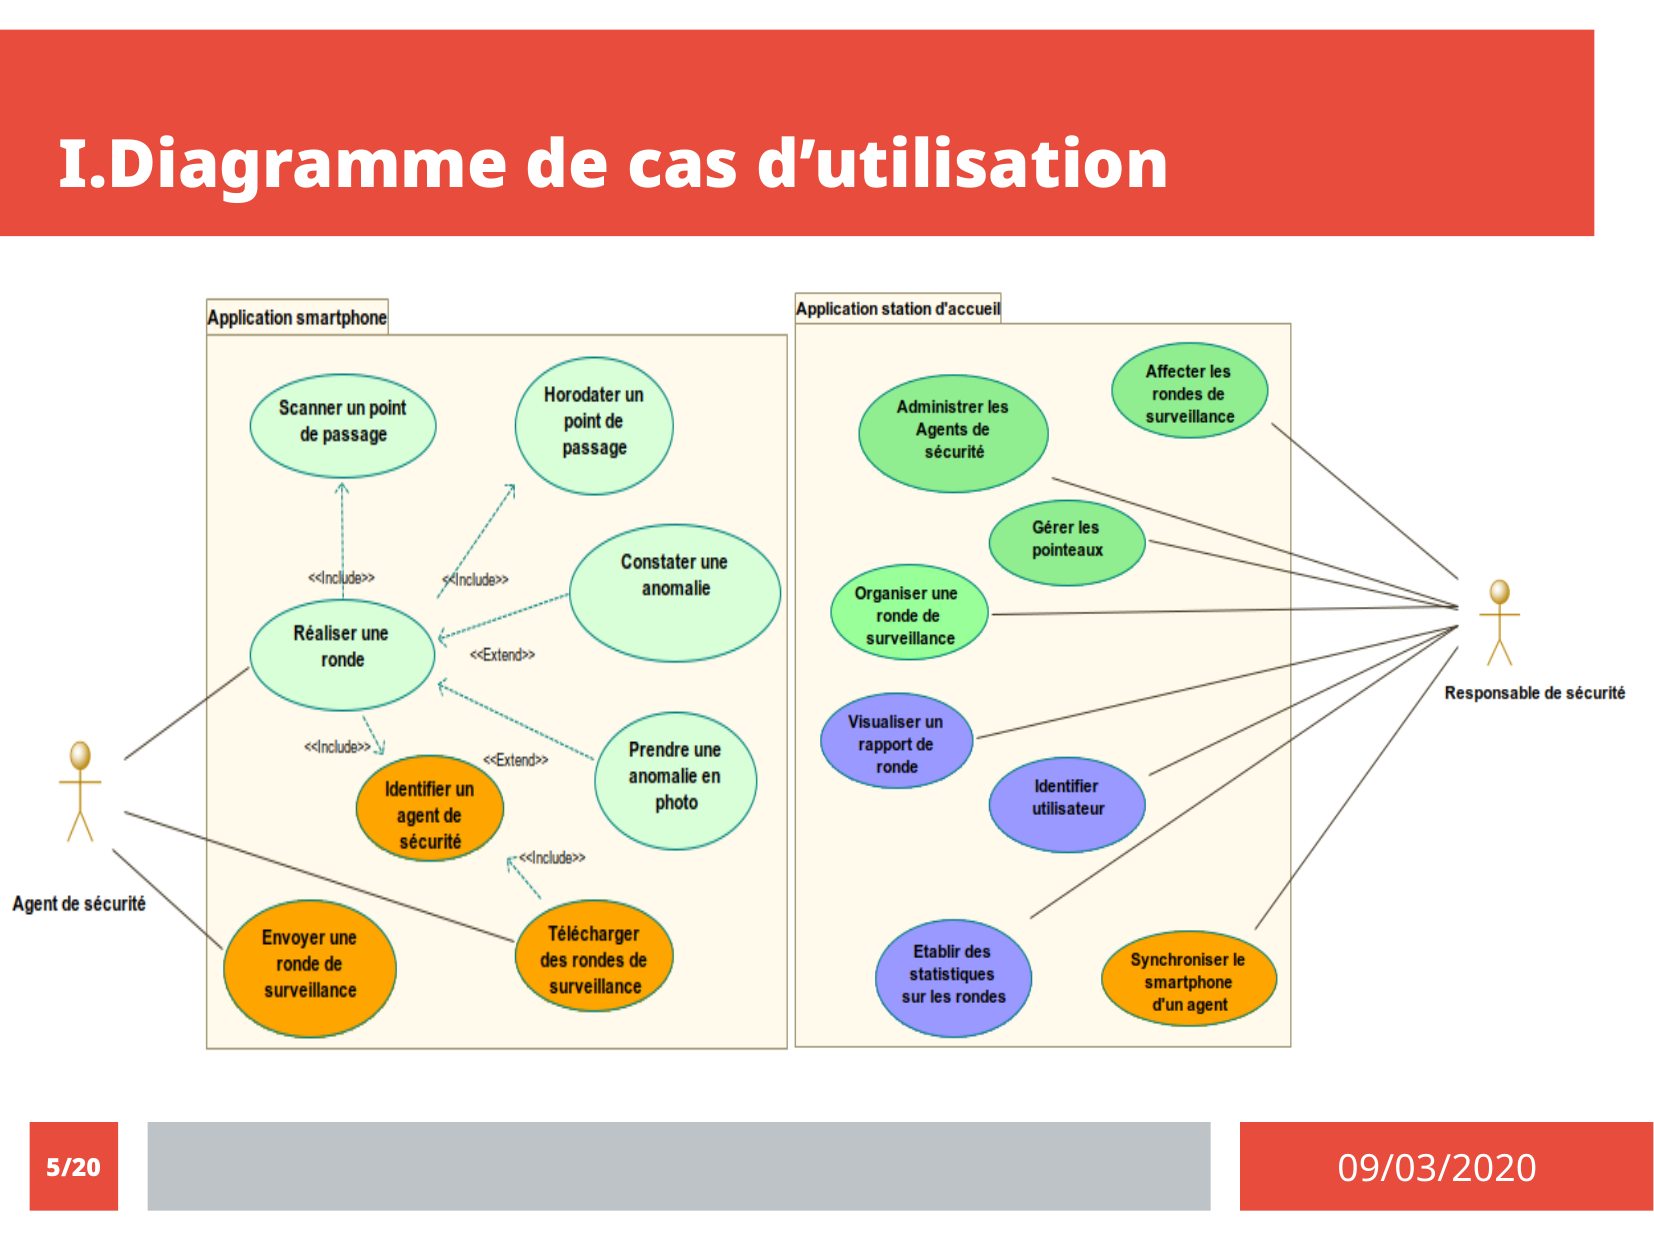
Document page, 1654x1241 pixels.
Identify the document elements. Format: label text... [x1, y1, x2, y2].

title I.Diagramme de cas d’utilisation [59, 59, 1595, 207]
picture [10, 283, 1630, 1056]
